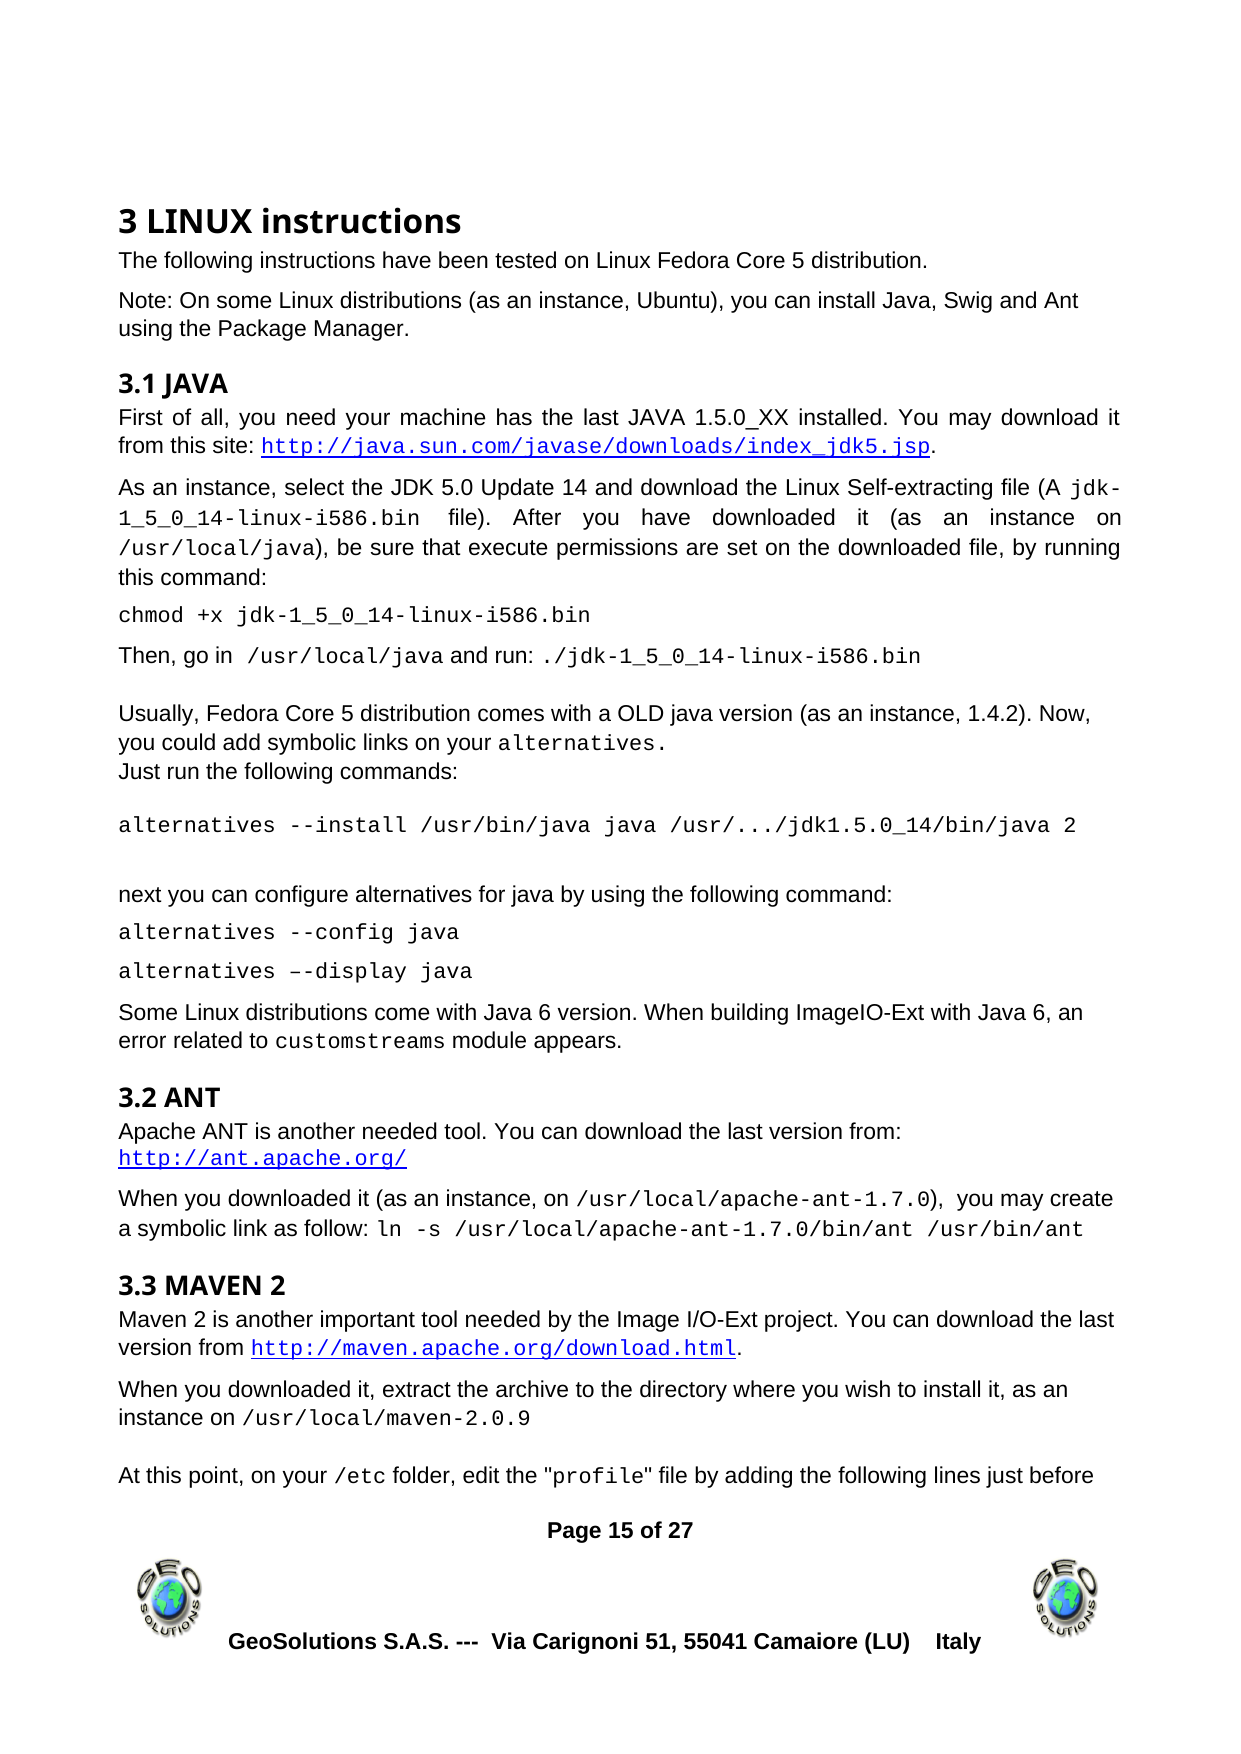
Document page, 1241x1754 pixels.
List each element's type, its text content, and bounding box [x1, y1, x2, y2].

text Maven 2 is another important tool needed by the Image I/O-Ext project. You can download the last version from http://maven.apache.org/download.html. [118, 1307, 1122, 1362]
text When you downloaded it, extract the archive to the directory where you wish to install it, as an instance on /usr/local/maven-2.0.9 At this point, on your /etc folder, edit the "profile" file by adding the following lines just before [118, 1377, 1122, 1490]
picture [134, 1552, 205, 1641]
text As an instance, select the JDK 5.0 Update 14 and download the Linux Self-extracting file (A jdk-1_5_0_14-linux-i586.bin file). After you have downloaded it (as an instance on /usr/local/java), be sure that execute permissions are set on the downloaded file, by running this command: [118, 475, 1122, 590]
subtitle LINUX instructions [118, 198, 1122, 243]
text When you downloaded it (as an instance, on /usr/local/apache-ant-1.7.0), you may create a symbolic link as follow: ln -s /usr/local/apache-ant-1.7.0/bin/ant /usr/bin/ant [118, 1186, 1122, 1243]
text alternatives –-display java [118, 960, 1122, 985]
picture [1030, 1552, 1101, 1641]
subtitle JAVA [118, 364, 1122, 401]
text Some Linux distributions come with Java 6 version. When building ImageIO-Ext with Java 6, an error related to customstreams module appears. [118, 999, 1122, 1054]
subtitle MAVEN 2 [118, 1266, 1122, 1303]
subtitle ANT [118, 1078, 1122, 1115]
text next you can configure alternatives for java by using the following command: [118, 881, 1122, 907]
text Apache ANT is another needed tool. You can download the last version from: http://ant.apache.org/ [118, 1119, 1122, 1171]
text chmod +x jdk-1_5_0_14-linux-i586.bin [118, 604, 1122, 629]
text Then, go in /usr/local/java and run: ./jdk-1_5_0_14-linux-i586.bin Usually, Fedora Core 5 distribution comes with a OLD java version (as an instance, 1.4.2). Now, you could add symbolic links on your alternatives. Just run the following commands: alternatives --install /usr/bin/java java /usr/.../jdk1.5.0_14/bin/java 2 [118, 643, 1122, 867]
text alternatives --config java [118, 921, 1122, 946]
text Note: On some Linux distributions (as an instance, Ubuntu), you can install Java, Swig and Ant using the Package Manager. [118, 287, 1122, 341]
text The following instructions have been tested on Linux Fedora Core 5 distribution. [118, 247, 1122, 273]
text First of all, you need your machine has the last JAVA 1.5.0_XX installed. You may download it from this site: http://java.sun.com/javase/downloads/index_jdk5.jsp. [118, 405, 1122, 460]
